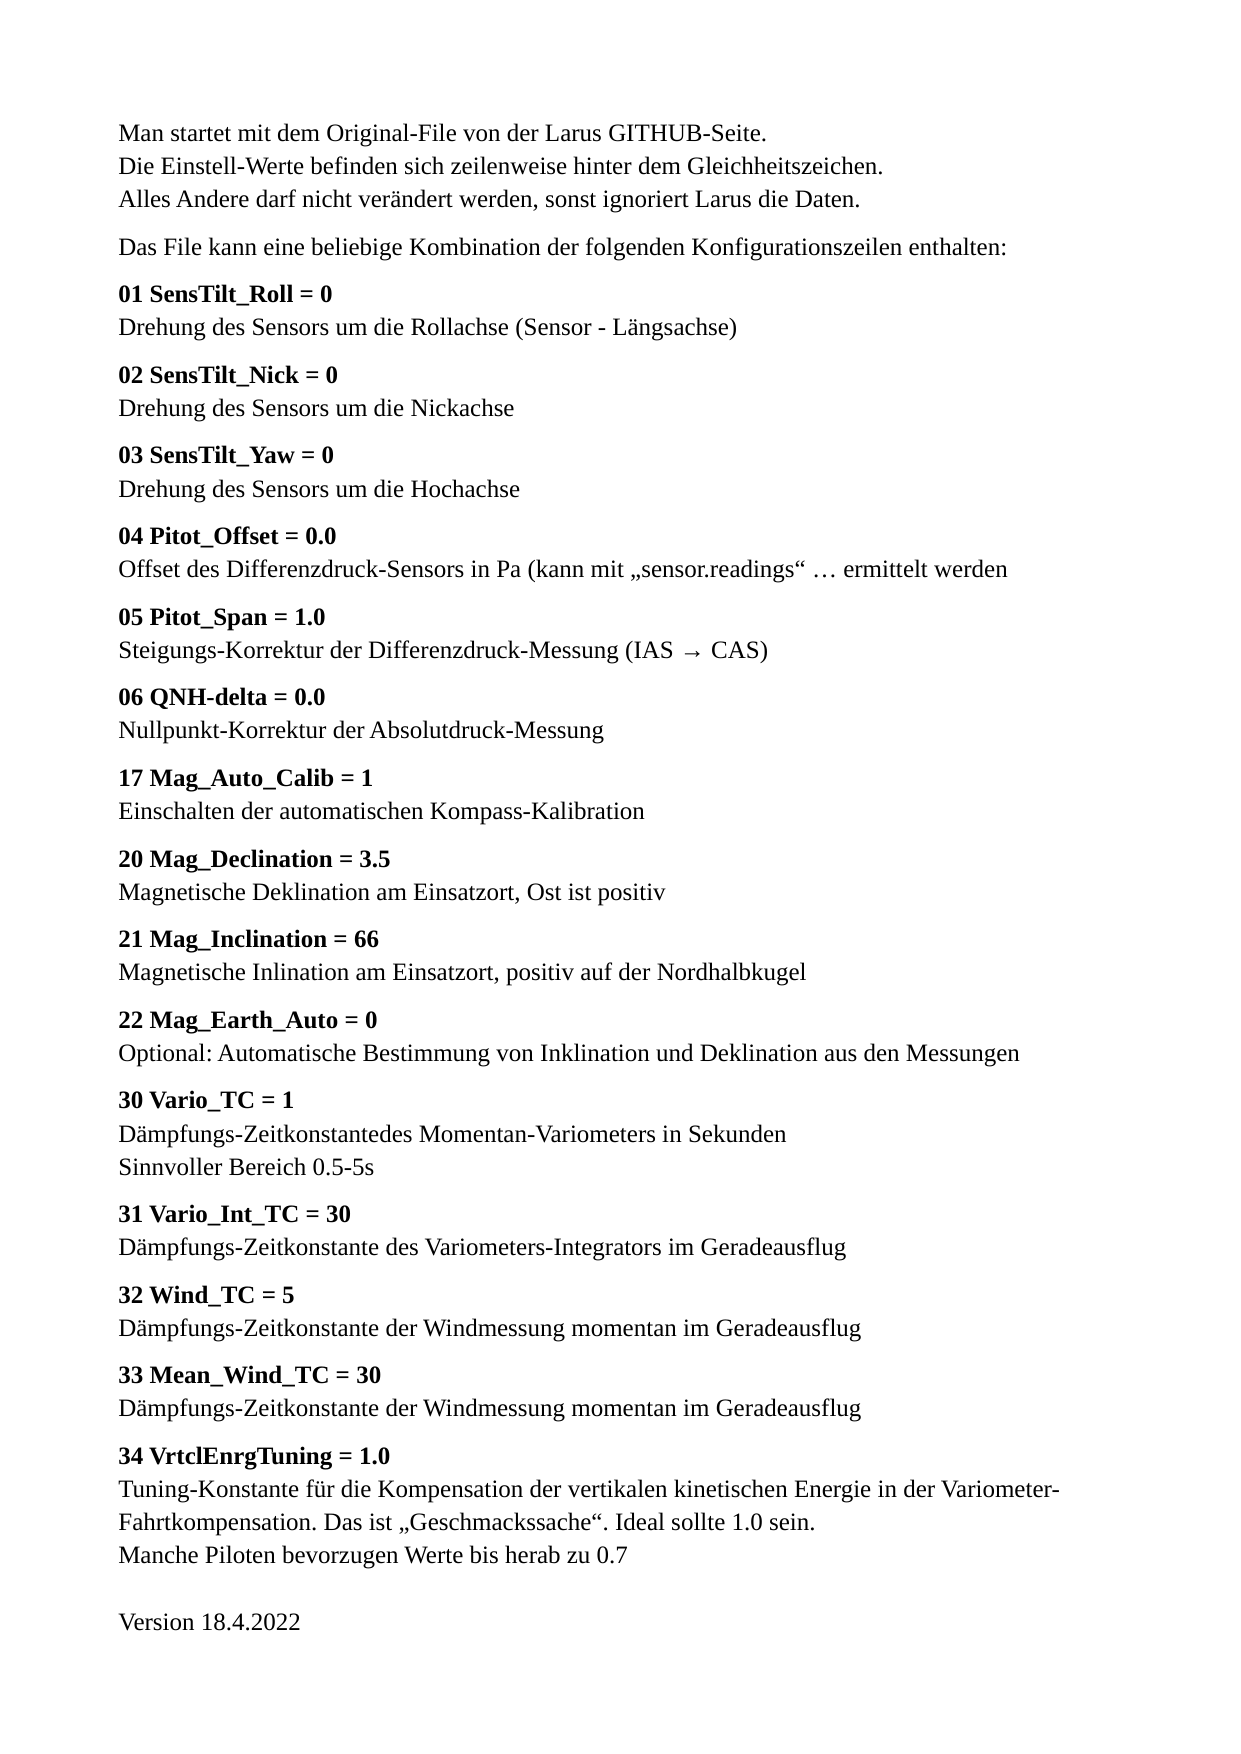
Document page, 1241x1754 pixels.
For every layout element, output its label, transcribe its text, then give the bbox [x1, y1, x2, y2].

text 21 Mag_Inclination = 66 Magnetische Inlination am Einsatzort, positiv auf der Nordhalbkugel [118, 924, 1122, 986]
text 05 Pitot_Span = 1.0 Steigungs-Korrektur der Differenzdruck-Messung (IAS → CAS) [118, 602, 1122, 664]
text 02 SensTilt_Nick = 0 Drehung des Sensors um die Nickachse [118, 360, 1122, 422]
text Man startet mit dem Original-File von der Larus GITHUB-Seite. Die Einstell-Werte befinden sich zeilenweise hinter dem Gleichheitszeichen. Alles Andere darf nicht verändert werden, sonst ignoriert Larus die Daten. [118, 118, 1122, 213]
text 03 SensTilt_Yaw = 0 Drehung des Sensors um die Hochachse [118, 441, 1122, 502]
text 17 Mag_Auto_Calib = 1 Einschalten der automatischen Kompass-Kalibration [118, 763, 1122, 825]
text 32 Wind_TC = 5 Dämpfungs-Zeitkonstante der Windmessung momentan im Geradeausflug [118, 1280, 1122, 1342]
text 30 Vario_TC = 1 Dämpfungs-Zeitkonstantedes Momentan-Variometers in Sekunden Sinnvoller Bereich 0.5-5s [118, 1086, 1122, 1180]
text 34 VrtclEnrgTuning = 1.0 Tuning-Konstante für die Kompensation der vertikalen kinetischen Energie in der Variometer-Fahrtkompensation. Das ist „Geschmackssache“. Ideal sollte 1.0 sein. Manche Piloten bevorzugen Werte bis herab zu 0.7 [118, 1441, 1122, 1569]
text Das File kann eine beliebige Kombination der folgenden Konfigurationszeilen enthalten: [118, 232, 1122, 261]
text 31 Vario_Int_TC = 30 Dämpfungs-Zeitkonstante des Variometers-Integrators im Geradeausflug [118, 1199, 1122, 1261]
text 06 QNH-delta = 0.0 Nullpunkt-Korrektur der Absolutdruck-Messung [118, 682, 1122, 744]
text 22 Mag_Earth_Auto = 0 Optional: Automatische Bestimmung von Inklination und Deklination aus den Messungen [118, 1005, 1122, 1067]
text 01 SensTilt_Roll = 0 Drehung des Sensors um die Rollachse (Sensor - Längsachse) [118, 279, 1122, 341]
text 20 Mag_Declination = 3.5 Magnetische Deklination am Einsatzort, Ost ist positiv [118, 844, 1122, 906]
text 04 Pitot_Offset = 0.0 Offset des Differenzdruck-Sensors in Pa (kann mit „sensor.readings“ … ermittelt werden [118, 521, 1122, 583]
text 33 Mean_Wind_TC = 30 Dämpfungs-Zeitkonstante der Windmessung momentan im Geradeausflug [118, 1361, 1122, 1422]
